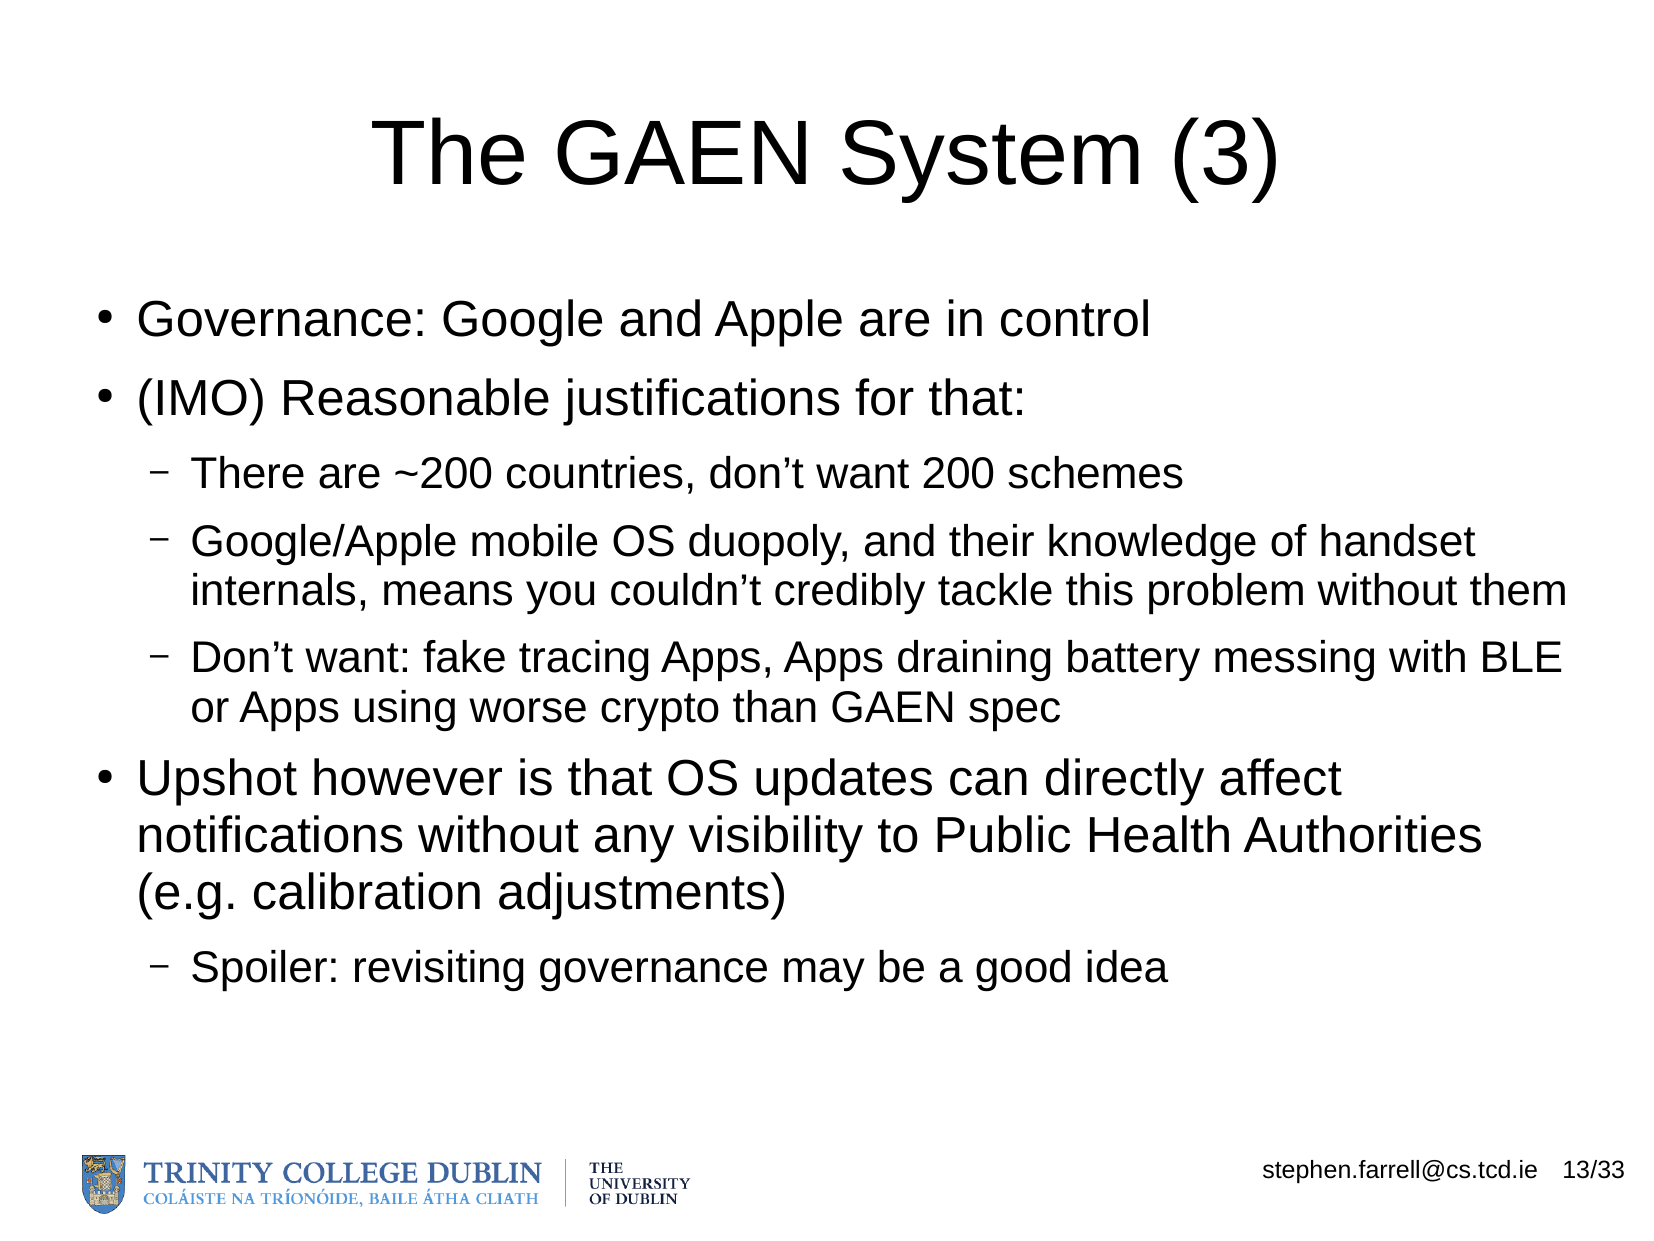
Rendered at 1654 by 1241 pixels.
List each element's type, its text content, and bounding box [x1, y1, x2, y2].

list Governance: Google and Apple are in control (IMO) Reasonable justifications for that: There are ~200 countries, don’t want 200 schemes Google/Apple mobile OS duopoly, and their knowledge of handset internals, means you couldn’t credibly tackle this problem without them Don’t want: fake tracing Apps, Apps draining battery messing with BLE or Apps using worse crypto than GAEN spec Upshot however is that OS updates can directly affect notifications without any visibility to Public Health Authorities (e.g. calibration adjustments) Spoiler: revisiting governance may be a good idea [82, 290, 1571, 1010]
title The GAEN System (3) [82, 49, 1571, 257]
picture [82, 1155, 694, 1214]
